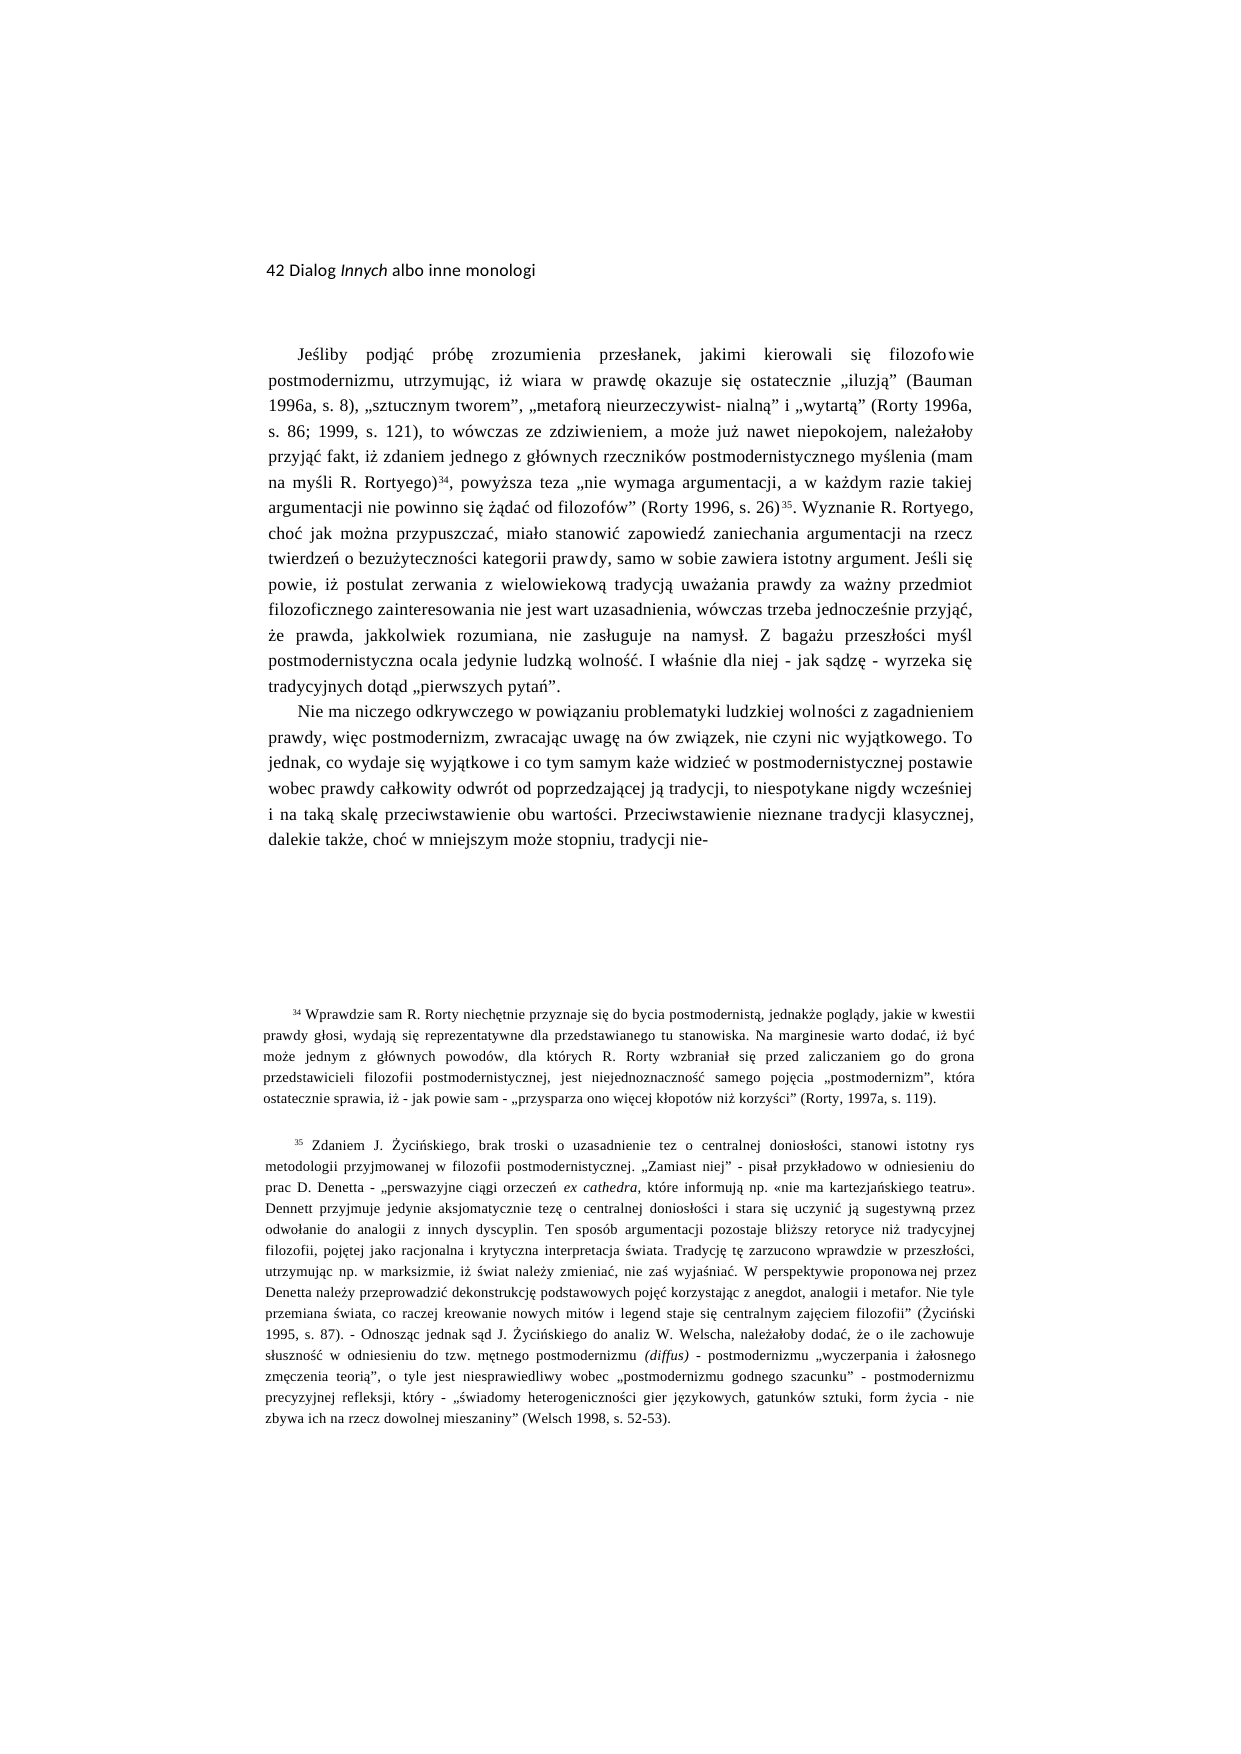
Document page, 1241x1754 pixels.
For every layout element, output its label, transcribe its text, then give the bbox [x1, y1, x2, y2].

text 35 Zdaniem J. Życińskiego, brak troski o uzasadnienie tez o centralnej doniosłości, stanowi istotny rys metodologii przyjmowanej w filozofii postmodernistycznej. „Zamiast niej” - pisał przykładowo w odniesieniu do prac D. Denetta - „perswazyjne ciągi orzeczeń ex cathedra, które informują np. «nie ma kartezjańskiego teatru». Dennett przyjmuje jedynie aksjomatycznie tezę o centralnej doniosłości i stara się uczynić ją sugestywną przez odwołanie do analogii z innych dyscyplin. Ten sposób argumentacji pozostaje bliższy retoryce niż tradycyjnej filozofii, pojętej jako racjonalna i krytyczna interpretacja świata. Tradycję tę zarzucono wprawdzie w przeszłości, utrzy­mując np. w marksizmie, iż świat należy zmieniać, nie zaś wyjaśniać. W perspektywie proponowa­nej przez Denetta należy przeprowadzić dekonstrukcję podstawowych pojęć korzystając z anegdot, analogii i metafor. Nie tyle przemiana świata, co raczej kreowanie nowych mitów i legend staje się centralnym zajęciem filozofii” (Życiński 1995, s. 87). - Odnosząc jednak sąd J. Życińskiego do analiz W. Welscha, należałoby dodać, że o ile zachowuje słuszność w odniesieniu do tzw. mętnego postmodernizmu (diffus) - postmodernizmu „wyczerpania i żałosnego zmęczenia teorią”, o tyle jest niesprawiedliwy wobec „postmodernizmu godnego szacunku” - postmodernizmu precyzyjnej refleksji, który - „świadomy heterogeniczności gier językowych, gatunków sztuki, form życia - nie zbywa ich na rzecz dowolnej mieszaniny” (Welsch 1998, s. 52-53). [265, 1133, 976, 1428]
text Nie ma niczego odkrywczego w powiązaniu problematyki ludzkiej wol­ności z zagadnieniem prawdy, więc postmodernizm, zwracając uwagę na ów związek, nie czyni nic wyjątkowego. To jednak, co wydaje się wyjątkowe i co tym samym każe widzieć w postmodernistycznej postawie wobec prawdy cał­kowity odwrót od poprzedzającej ją tradycji, to niespotykane nigdy wcześniej i na taką skalę przeciwstawienie obu wartości. Przeciwstawienie nieznane tra­dycji klasycznej, dalekie także, choć w mniejszym może stopniu, tradycji nie- [268, 697, 974, 851]
text 42 Dialog Innych albo inne monologi [266, 262, 606, 280]
text Jeśliby podjąć próbę zrozumienia przesłanek, jakimi kierowali się filozofo­wie postmodernizmu, utrzymując, iż wiara w prawdę okazuje się ostatecznie „iluzją” (Bauman 1996a, s. 8), „sztucznym tworem”, „metaforą nieurzeczywist- nialną” i „wytartą” (Rorty 1996a, s. 86; 1999, s. 121), to wówczas ze zdziwie­niem, a może już nawet niepokojem, należałoby przyjąć fakt, iż zdaniem jed­nego z głównych rzeczników postmodernistycznego myślenia (mam na myśli R. Rortyego)34, powyższa teza „nie wymaga argumentacji, a w każdym razie takiej argumentacji nie powinno się żądać od filozofów” (Rorty 1996, s. 26)35. Wyznanie R. Rortyego, choć jak można przypuszczać, miało stanowić zapowiedź zaniechania argumentacji na rzecz twierdzeń o bezużyteczności kategorii praw­dy, samo w sobie zawiera istotny argument. Jeśli się powie, iż postulat zerwania z wielowiekową tradycją uważania prawdy za ważny przedmiot filozoficznego za­interesowania nie jest wart uzasadnienia, wówczas trzeba jednocześnie przyjąć, że prawda, jakkolwiek rozumiana, nie zasługuje na namysł. Z bagażu przeszłości myśl postmodernistyczna ocala jedynie ludzką wolność. I właśnie dla niej - jak sądzę - wyrzeka się tradycyjnych dotąd „pierwszych pytań”. [268, 340, 974, 697]
text 34 Wprawdzie sam R. Rorty niechętnie przyznaje się do bycia postmodernistą, jednakże poglądy, jakie w kwestii prawdy głosi, wydają się reprezentatywne dla przedstawianego tu stanowiska. Na marginesie warto dodać, iż być może jednym z głównych powodów, dla których R. Rorty wzbraniał się przed zaliczaniem go do grona przedstawicieli filozofii postmodernistycznej, jest niejednoznaczność samego pojęcia „postmodernizm”, która ostatecznie sprawia, iż - jak powie sam - „przysparza ono więcej kłopotów niż korzyści” (Rorty, 1997a, s. 119). [263, 1003, 976, 1108]
